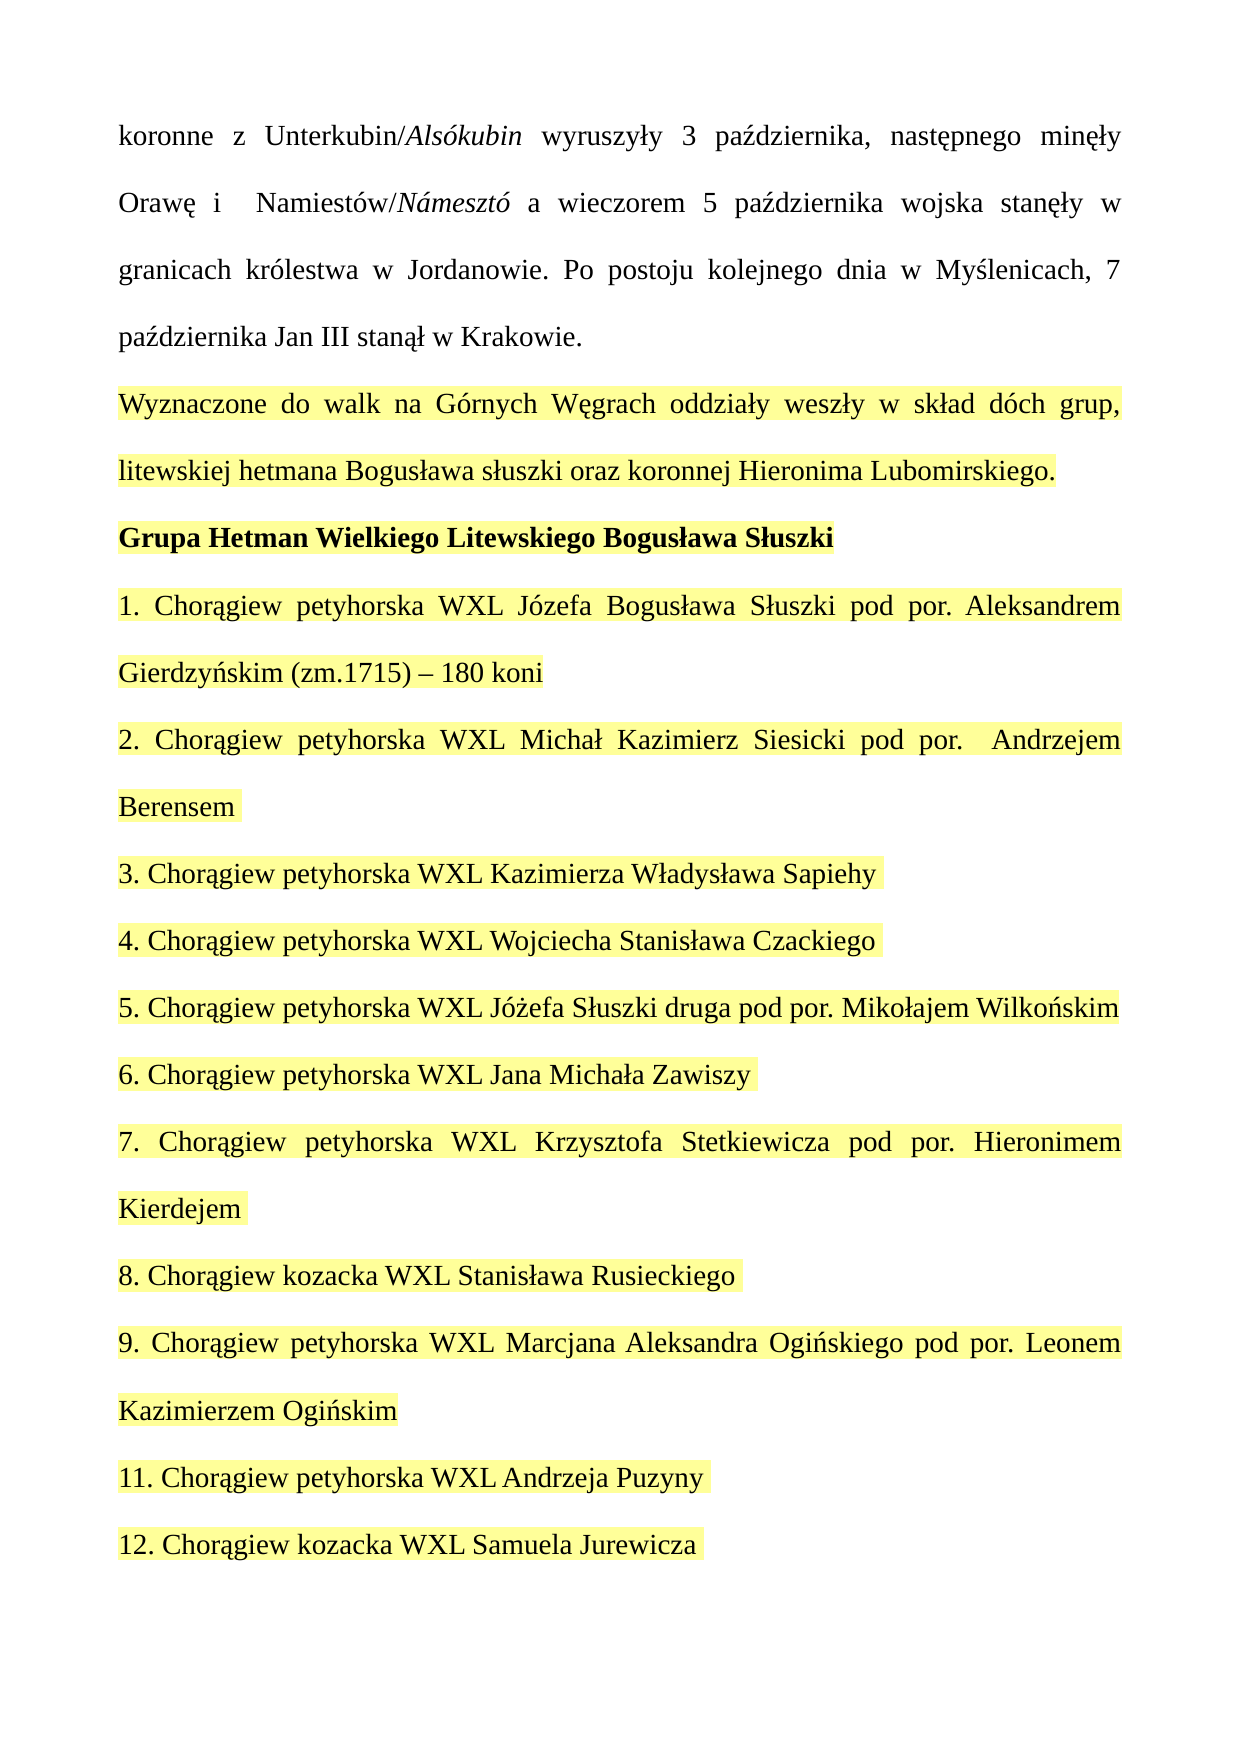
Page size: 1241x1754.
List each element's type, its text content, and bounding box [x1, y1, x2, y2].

text 12. Chorągiew kozacka WXL Samuela Jurewicza [118, 1527, 1122, 1560]
text 2. Chorągiew petyhorska WXL Michał Kazimierz Siesicki pod por. Andrzejem Berensem [118, 722, 1122, 822]
text 3. Chorągiew petyhorska WXL Kazimierza Władysława Sapiehy [118, 856, 1122, 889]
text koronne z Unterkubin/Alsókubin wyruszyły 3 października, następnego minęły Orawę i Namiestów/Námesztó a wieczorem 5 października wojska stanęły w granicach królestwa w Jordanowie. Po postoju kolejnego dnia w Myślenicach, 7 października Jan III stanął w Krakowie. [118, 118, 1122, 353]
text 6. Chorągiew petyhorska WXL Jana Michała Zawiszy [118, 1057, 1122, 1091]
text 9. Chorągiew petyhorska WXL Marcjana Aleksandra Ogińskiego pod por. Leonem Kazimierzem Ogińskim [118, 1326, 1122, 1426]
text 4. Chorągiew petyhorska WXL Wojciecha Stanisława Czackiego [118, 923, 1122, 957]
text 8. Chorągiew kozacka WXL Stanisława Rusieckiego [118, 1258, 1122, 1292]
text 7. Chorągiew petyhorska WXL Krzysztofa Stetkiewicza pod por. Hieronimem Kierdejem [118, 1124, 1122, 1225]
text 1. Chorągiew petyhorska WXL Józefa Bogusława Słuszki pod por. Aleksandrem Gierdzyńskim (zm.1715) – 180 koni [118, 588, 1122, 688]
text 11. Chorągiew petyhorska WXL Andrzeja Puzyny [118, 1460, 1122, 1493]
text Grupa Hetman Wielkiego Litewskiego Bogusława Słuszki [118, 521, 1122, 554]
text 5. Chorągiew petyhorska WXL Jóżefa Słuszki druga pod por. Mikołajem Wilkońskim [118, 990, 1122, 1024]
text Wyznaczone do walk na Górnych Węgrach oddziały weszły w skład dóch grup, litewskiej hetmana Bogusława słuszki oraz koronnej Hieronima Lubomirskiego. [118, 386, 1122, 487]
